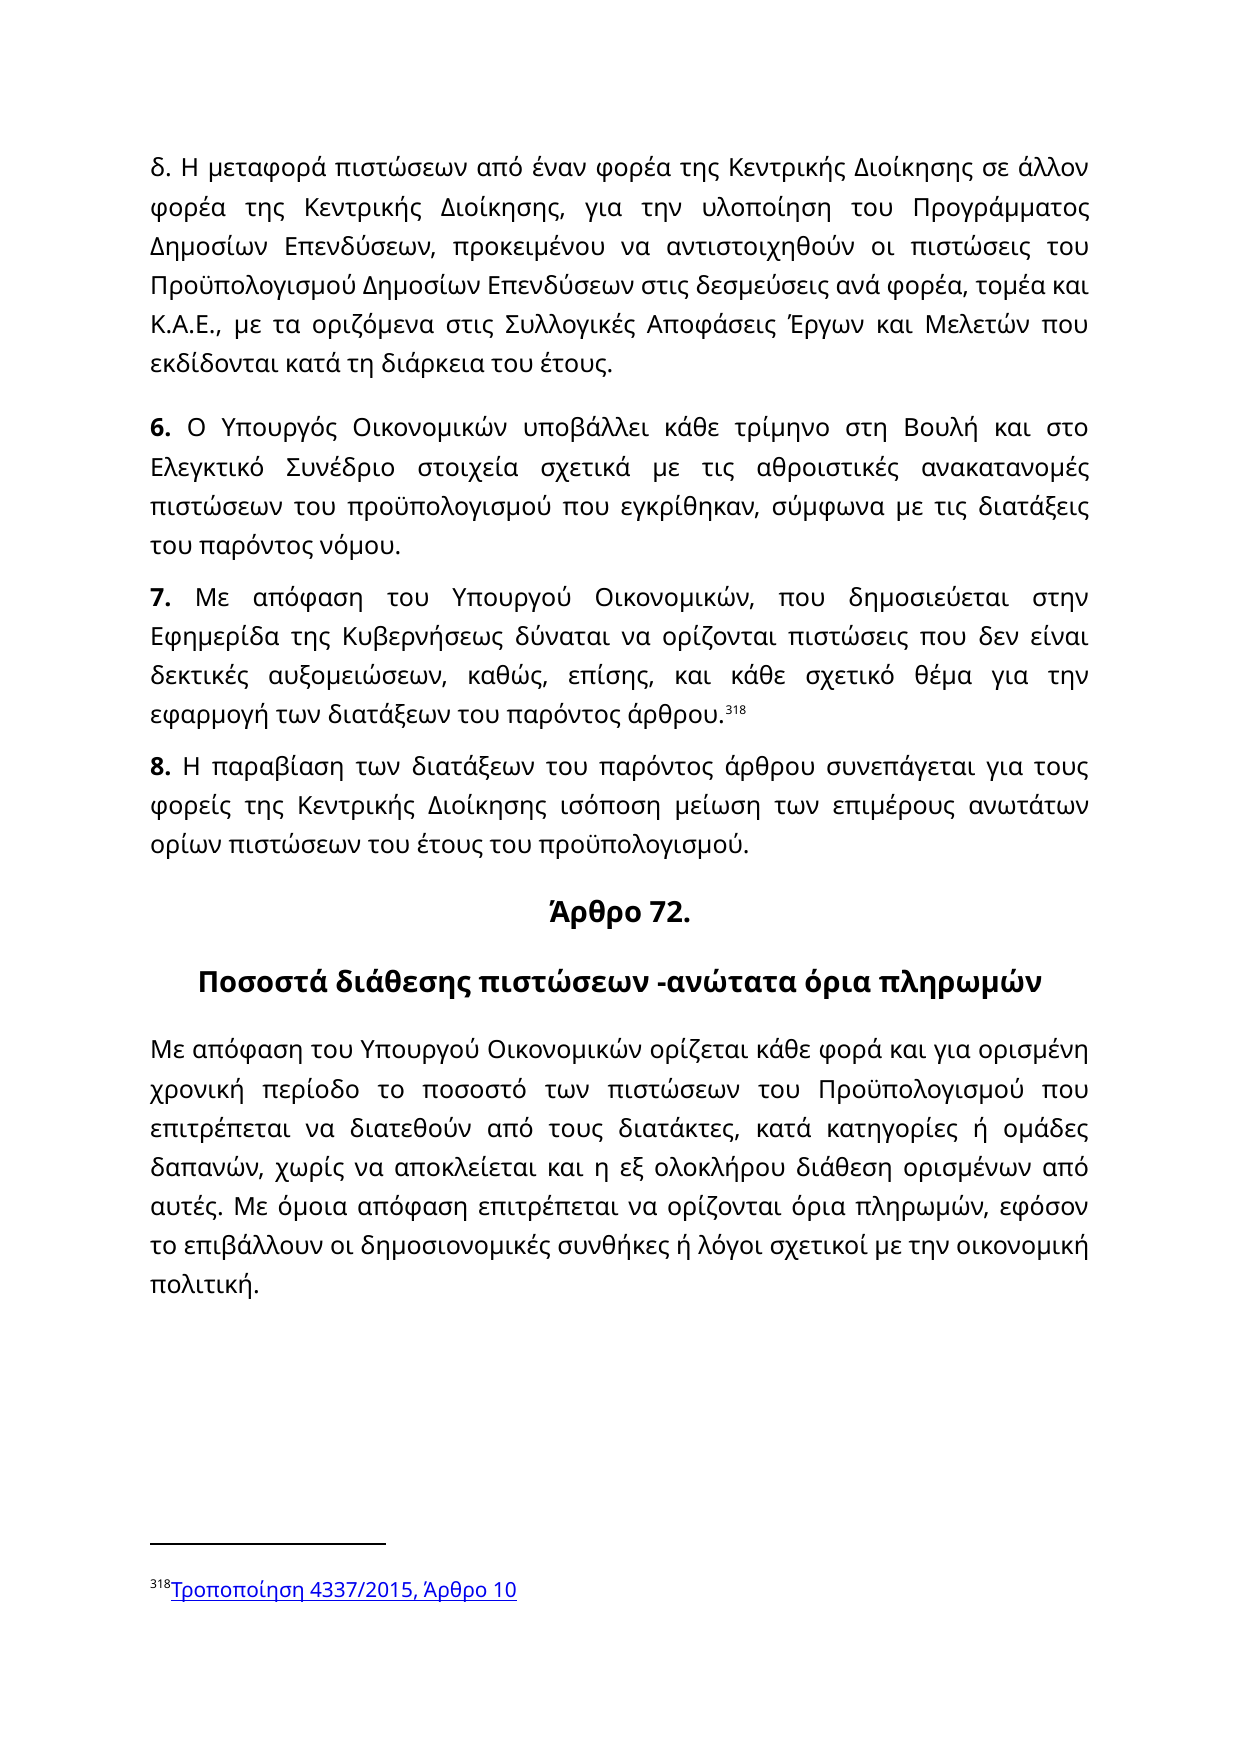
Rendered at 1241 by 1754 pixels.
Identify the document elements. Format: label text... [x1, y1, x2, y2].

text δ. Η μεταφορά πιστώσεων από έναν φορέα της Κεντρικής Διοίκησης σε άλλον φορέα της Κεντρικής Διοίκησης, για την υλοποίηση του Προγράμματος Δημοσίων Επενδύσεων, προκειμένου να αντιστοιχηθούν οι πιστώσεις του Προϋπολογισμού Δημοσίων Επενδύσεων στις δεσμεύσεις ανά φορέα, τομέα και Κ.Α.Ε., με τα οριζόμενα στις Συλλογικές Αποφάσεις Έργων και Μελετών που εκδίδονται κατά τη διάρκεια του έτους. [150, 150, 1090, 380]
text 6. Ο Υπουργός Οικονομικών υποβάλλει κάθε τρίμηνο στη Βουλή και στο Ελεγκτικό Συνέδριο στοιχεία σχετικά με τις αθροιστικές ανακατανομές πιστώσεων του προϋπολογισμού που εγκρίθηκαν, σύμφωνα με τις διατάξεις του παρόντος νόμου. [150, 410, 1090, 562]
subtitle Ποσοστά διάθεσης πιστώσεων -ανώτατα όρια πληρωμών [150, 961, 1090, 1001]
text Τροποποίηση 4337/2015, Άρθρο 10 [150, 1576, 1090, 1604]
subtitle Άρθρο 72. [150, 891, 1090, 931]
text 7. Με απόφαση του Υπουργού Οικονομικών, που δημοσιεύεται στην Εφημερίδα της Κυβερνήσεως δύναται να ορίζονται πιστώσεις που δεν είναι δεκτικές αυξομειώσεων, καθώς, επίσης, και κάθε σχετικό θέμα για την εφαρμογή των διατάξεων του παρόντος άρθρου. [150, 579, 1090, 731]
text Με απόφαση του Υπουργού Οικονομικών ορίζεται κάθε φορά και για ορισμένη χρονική περίοδο το ποσοστό των πιστώσεων του Προϋπολογισμού που επιτρέπεται να διατεθούν από τους διατάκτες, κατά κατηγορίες ή ομάδες δαπανών, χωρίς να αποκλείεται και η εξ ολοκλήρου διάθεση ορισμένων από αυτές. Με όμοια απόφαση επιτρέπεται να ορίζονται όρια πληρωμών, εφόσον το επιβάλλουν οι δημοσιονομικές συνθήκες ή λόγοι σχετικοί με την οικονομική πολιτική. [150, 1032, 1090, 1301]
text 8. Η παραβίαση των διατάξεων του παρόντος άρθρου συνεπάγεται για τους φορείς της Κεντρικής Διοίκησης ισόποση μείωση των επιμέρους ανωτάτων ορίων πιστώσεων του έτους του προϋπολογισμού. [150, 748, 1090, 861]
